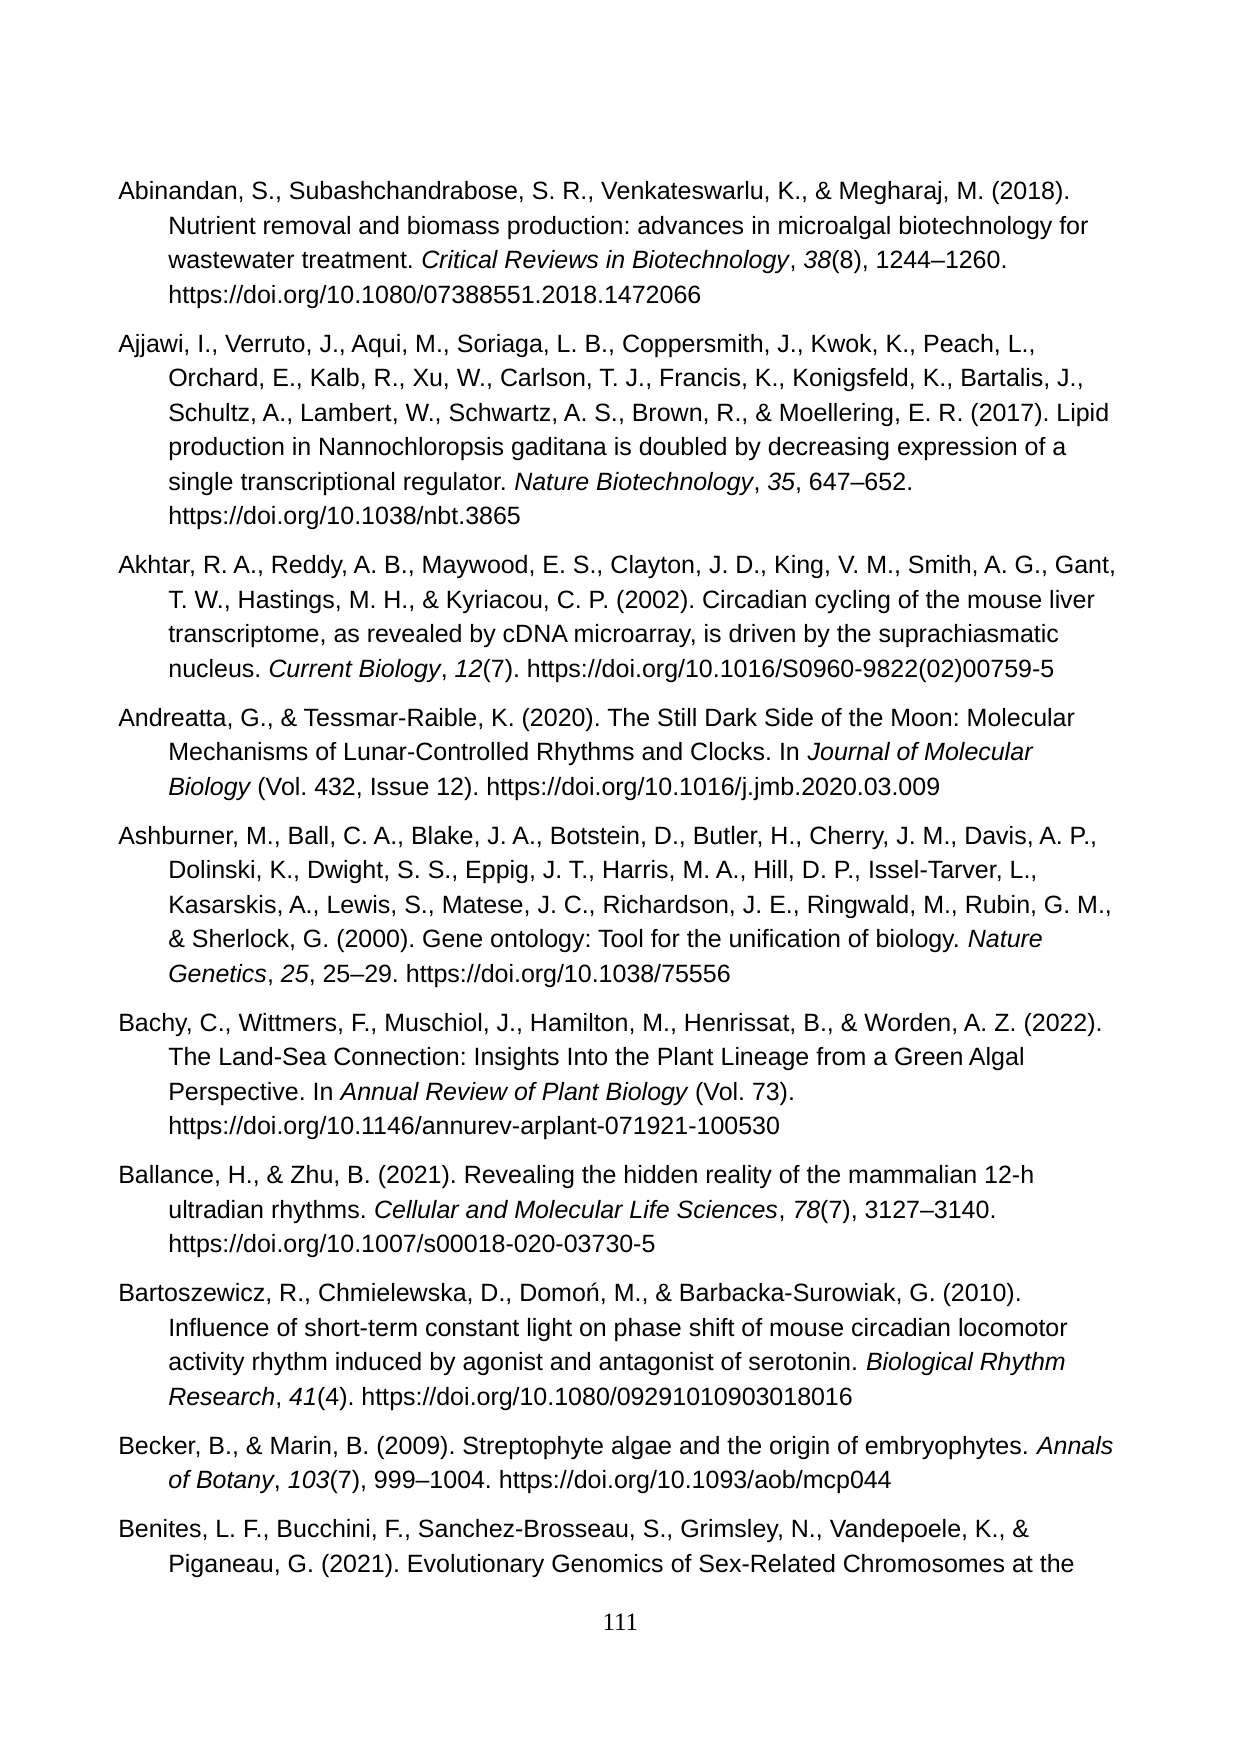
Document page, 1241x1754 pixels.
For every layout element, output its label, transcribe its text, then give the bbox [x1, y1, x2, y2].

text Ashburner, M., Ball, C. A., Blake, J. A., Botstein, D., Butler, H., Cherry, J. M., Davis, A. P., Dolinski, K., Dwight, S. S., Eppig, J. T., Harris, M. A., Hill, D. P., Issel-Tarver, L., Kasarskis, A., Lewis, S., Matese, J. C., Richardson, J. E., Ringwald, M., Rubin, G. M., & Sherlock, G. (2000). Gene ontology: Tool for the unification of biology. Nature Genetics, 25, 25–29. https://doi.org/10.1038/75556 [118, 821, 1122, 987]
text Bartoszewicz, R., Chmielewska, D., Domoń, M., & Barbacka-Surowiak, G. (2010). Influence of short-term constant light on phase shift of mouse circadian locomotor activity rhythm induced by agonist and antagonist of serotonin. Biological Rhythm Research, 41(4). https://doi.org/10.1080/09291010903018016 [118, 1278, 1122, 1411]
text Andreatta, G., & Tessmar-Raible, K. (2020). The Still Dark Side of the Moon: Molecular Mechanisms of Lunar-Controlled Rhythms and Clocks. In Journal of Molecular Biology (Vol. 432, Issue 12). https://doi.org/10.1016/j.jmb.2020.03.009 [118, 703, 1122, 801]
text Benites, L. F., Bucchini, F., Sanchez-Brosseau, S., Grimsley, N., Vandepoele, K., & Piganeau, G. (2021). Evolutionary Genomics of Sex-Related Chromosomes at the [118, 1514, 1122, 1578]
text Akhtar, R. A., Reddy, A. B., Maywood, E. S., Clayton, J. D., King, V. M., Smith, A. G., Gant, T. W., Hastings, M. H., & Kyriacou, C. P. (2002). Circadian cycling of the mouse liver transcriptome, as revealed by cDNA microarray, is driven by the suprachiasmatic nucleus. Current Biology, 12(7). https://doi.org/10.1016/S0960-9822(02)00759-5 [118, 550, 1122, 682]
text Abinandan, S., Subashchandrabose, S. R., Venkateswarlu, K., & Megharaj, M. (2018). Nutrient removal and biomass production: advances in microalgal biotechnology for wastewater treatment. Critical Reviews in Biotechnology, 38(8), 1244–1260. https://doi.org/10.1080/07388551.2018.1472066 [118, 176, 1122, 308]
text Becker, B., & Marin, B. (2009). Streptophyte algae and the origin of embryophytes. Annals of Botany, 103(7), 999–1004. https://doi.org/10.1093/aob/mcp044 [118, 1431, 1122, 1494]
text Ballance, H., & Zhu, B. (2021). Revealing the hidden reality of the mammalian 12-h ultradian rhythms. Cellular and Molecular Life Sciences, 78(7), 3127–3140. https://doi.org/10.1007/s00018-020-03730-5 [118, 1160, 1122, 1258]
text Bachy, C., Wittmers, F., Muschiol, J., Hamilton, M., Henrissat, B., & Worden, A. Z. (2022). The Land-Sea Connection: Insights Into the Plant Lineage from a Green Algal Perspective. In Annual Review of Plant Biology (Vol. 73). https://doi.org/10.1146/annurev-arplant-071921-100530 [118, 1008, 1122, 1140]
text Ajjawi, I., Verruto, J., Aqui, M., Soriaga, L. B., Coppersmith, J., Kwok, K., Peach, L., Orchard, E., Kalb, R., Xu, W., Carlson, T. J., Francis, K., Konigsfeld, K., Bartalis, J., Schultz, A., Lambert, W., Schwartz, A. S., Brown, R., & Moellering, E. R. (2017). Lipid production in Nannochloropsis gaditana is doubled by decreasing expression of a single transcriptional regulator. Nature Biotechnology, 35, 647–652. https://doi.org/10.1038/nbt.3865 [118, 329, 1122, 530]
